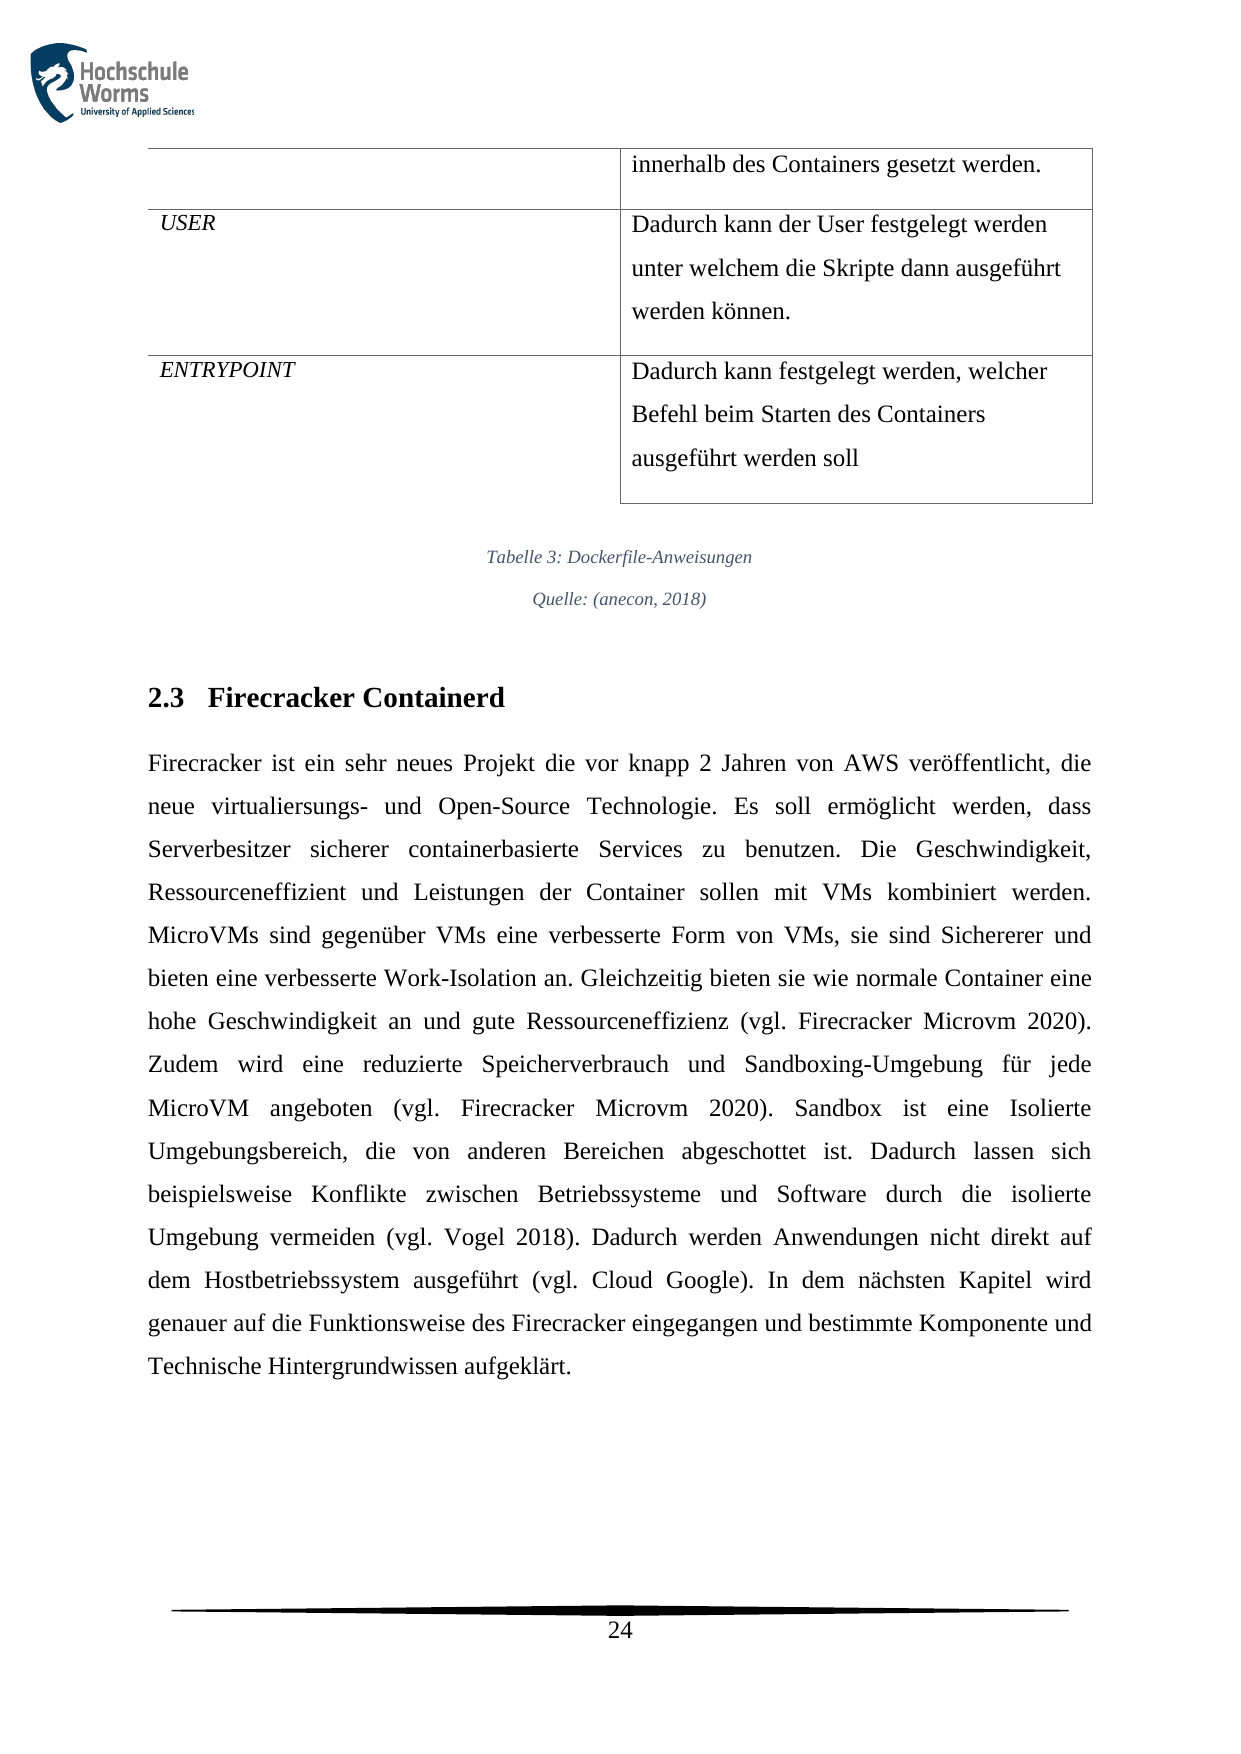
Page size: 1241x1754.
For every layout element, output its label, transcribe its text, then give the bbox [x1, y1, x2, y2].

text Tabelle 3: Dockerfile-Anweisungen [148, 546, 1092, 567]
table_cell ENTRYPOINT [148, 356, 620, 502]
table_cell USER [148, 210, 620, 355]
table_cell Dadurch kann der User festgelegt werden unter welchem die Skripte dann ausgeführt werden können. [621, 210, 1092, 355]
subtitle Firecracker Containerd [148, 681, 1092, 714]
text Quelle: (anecon, 2018) [148, 588, 1092, 610]
table_cell [148, 149, 620, 208]
table_cell Dadurch kann festgelegt werden, welcher Befehl beim Starten des Containers ausgeführt werden soll [621, 356, 1092, 502]
text Firecracker ist ein sehr neues Projekt die vor knapp 2 Jahren von AWS veröffentlicht, die neue virtualiersungs- und Open-Source Technologie. Es soll ermöglicht werden, dass Serverbesitzer sicherer containerbasierte Services zu benutzen. Die Geschwindigkeit, Ressourceneffizient und Leistungen der Container sollen mit VMs kombiniert werden. MicroVMs sind gegenüber VMs eine verbesserte Form von VMs, sie sind Sichererer und bieten eine verbesserte Work-Isolation an. Gleichzeitig bieten sie wie normale Container eine hohe Geschwindigkeit an und gute Ressourceneffizienz (vgl. Firecracker Microvm 2020). Zudem wird eine reduzierte Speicherverbrauch und Sandboxing-Umgebung für jede MicroVM angeboten (vgl. Firecracker Microvm 2020). Sandbox ist eine Isolierte Umgebungsbereich, die von anderen Bereichen abgeschottet ist. Dadurch lassen sich beispielsweise Konflikte zwischen Betriebssysteme und Software durch die isolierte Umgebung vermeiden (vgl. Vogel 2018). Dadurch werden Anwendungen nicht direkt auf dem Hostbetriebssystem ausgeführt (vgl. Cloud Google). In dem nächsten Kapitel wird genauer auf die Funktionsweise des Firecracker eingegangen und bestimmte Komponente und Technische Hintergrundwissen aufgeklärt. [148, 748, 1092, 1380]
table_cell innerhalb des Containers gesetzt werden. [621, 149, 1092, 208]
